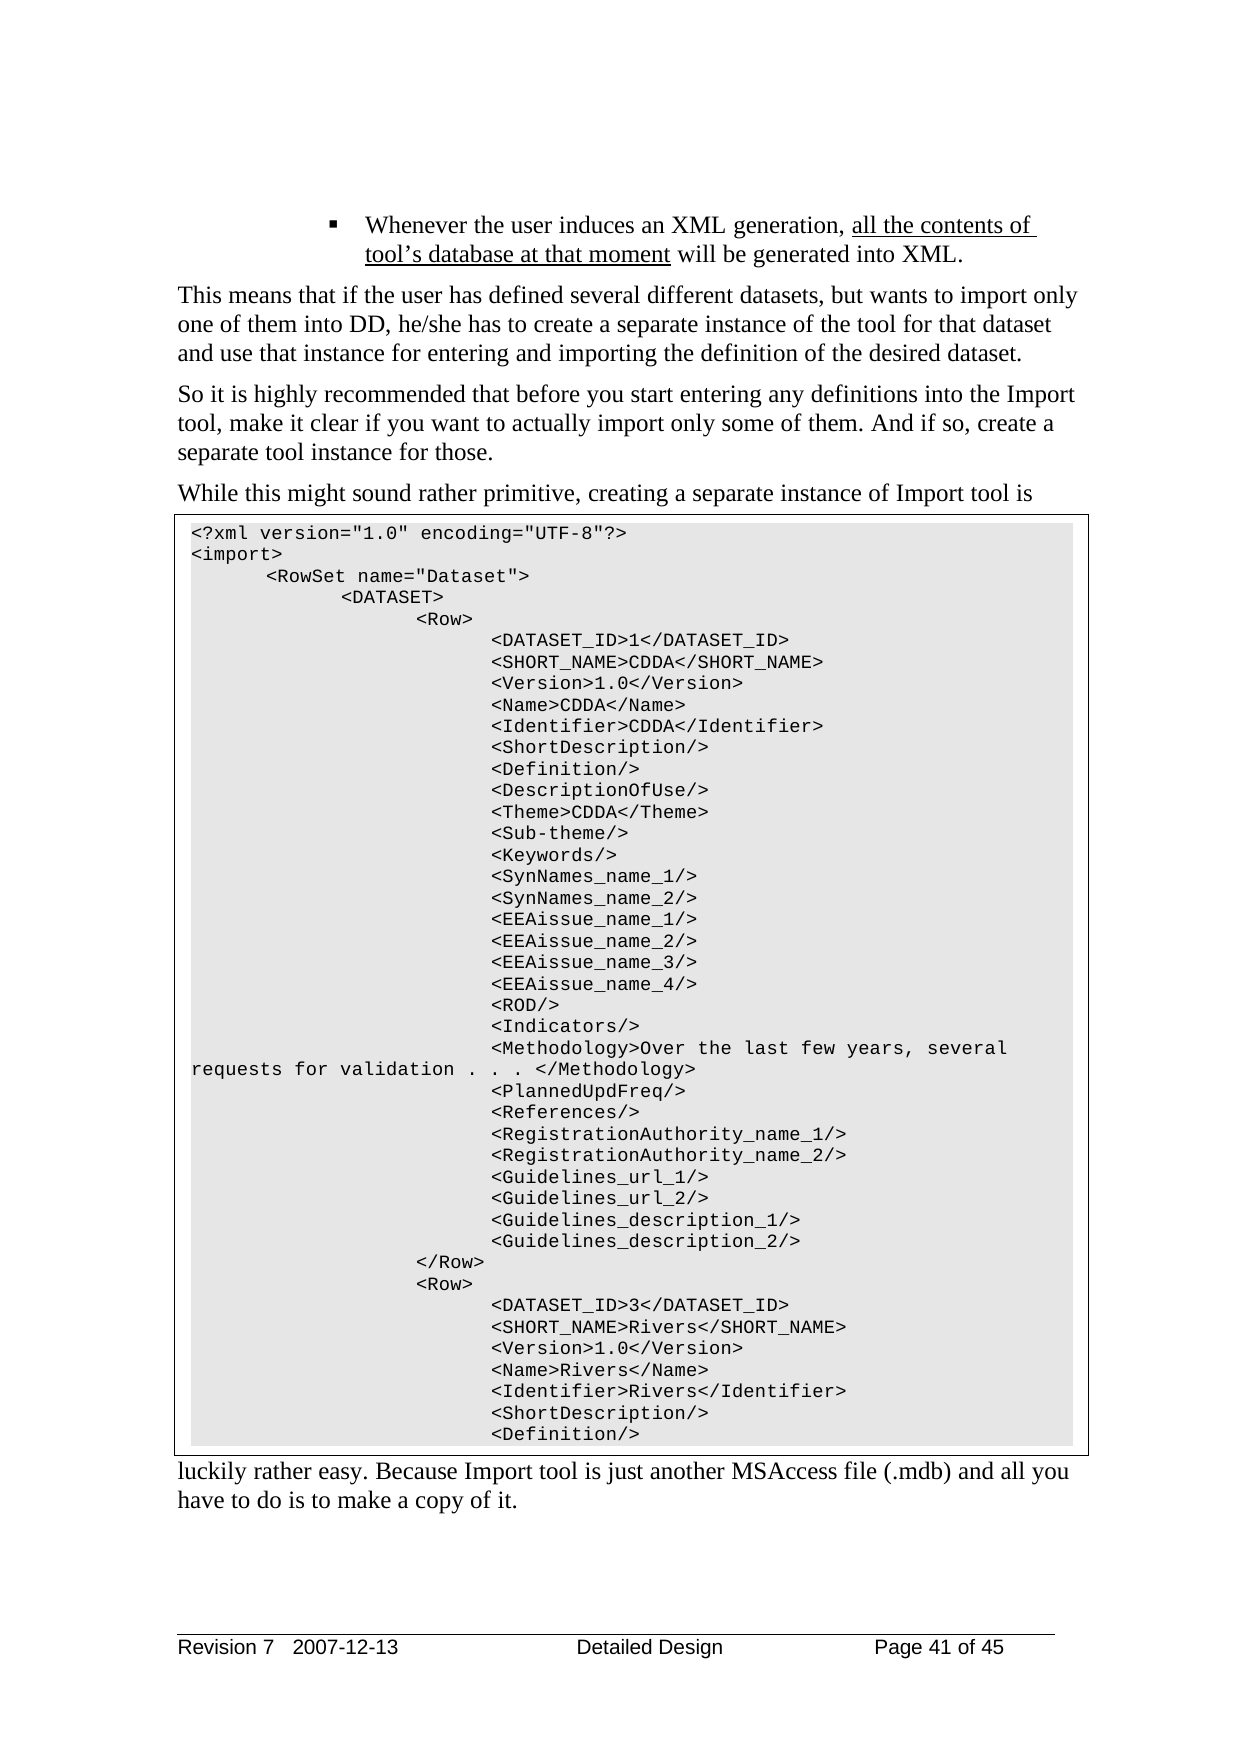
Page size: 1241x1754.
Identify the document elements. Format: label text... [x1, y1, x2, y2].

list <Row> [191, 1274, 1073, 1296]
list </Row> [191, 1253, 1073, 1274]
list <EEAissue_name_3/> [191, 952, 1073, 974]
text This means that if the user has defined several different datasets, but wants to import only one of them into DD, he/she has to create a separate instance of the tool for that dataset and use that instance for entering and importing the definition of the desired dataset. [177, 280, 1092, 367]
list <DescriptionOfUse/> [191, 781, 1073, 802]
list <Guidelines_url_2/> [191, 1188, 1073, 1210]
list <Name>CDDA</Name> [191, 695, 1073, 716]
list <import> [191, 545, 1073, 566]
list <RegistrationAuthority_name_2/> [191, 1146, 1073, 1167]
list <ShortDescription/> [191, 1403, 1073, 1424]
list <Guidelines_description_1/> [191, 1210, 1073, 1231]
list <RowSet name="Dataset"> [191, 566, 1073, 588]
list <Sub-theme/> [191, 824, 1073, 845]
list <DATASET_ID>1</DATASET_ID> [191, 631, 1073, 652]
text While this might sound rather primitive, creating a separate instance of Import tool is luckily rather easy. Because Import tool is just another MSAccess file (.mdb) and all you have to do is to make a copy of it. [177, 478, 1092, 1514]
list <Definition/> [191, 1424, 1073, 1446]
list <Guidelines_description_2/> [191, 1231, 1073, 1253]
list <References/> [191, 1103, 1073, 1124]
list <SHORT_NAME>CDDA</SHORT_NAME> [191, 652, 1073, 673]
list <Indicators/> [191, 1017, 1073, 1038]
list <Definition/> [191, 759, 1073, 781]
list <Identifier>Rivers</Identifier> [191, 1382, 1073, 1403]
list <?xml version="1.0" encoding="UTF-8"?> [191, 523, 1073, 545]
list <SHORT_NAME>Rivers</SHORT_NAME> [191, 1317, 1073, 1339]
list <DATASET_ID>3</DATASET_ID> [191, 1296, 1073, 1317]
list <Identifier>CDDA</Identifier> [191, 716, 1073, 738]
list Whenever the user induces an XML generation, all the contents of tool’s database at that moment will be generated into XML. [327, 210, 1092, 268]
list <DATASET> [191, 588, 1073, 609]
list <EEAissue_name_4/> [191, 974, 1073, 995]
list <RegistrationAuthority_name_1/> [191, 1124, 1073, 1146]
list <Version>1.0</Version> [191, 1339, 1073, 1360]
list <ShortDescription/> [191, 738, 1073, 759]
list <EEAissue_name_1/> [191, 909, 1073, 931]
list <SynNames_name_1/> [191, 867, 1073, 888]
list <Name>Rivers</Name> [191, 1360, 1073, 1382]
list <Keywords/> [191, 845, 1073, 867]
list <PlannedUpdFreq/> [191, 1081, 1073, 1103]
list <Methodology>Over the last few years, several requests for validation . . . </Methodology> [191, 1038, 1073, 1081]
list <ROD/> [191, 995, 1073, 1017]
list <Guidelines_url_1/> [191, 1167, 1073, 1188]
list <Theme>CDDA</Theme> [191, 802, 1073, 824]
text So it is highly recommended that before you start entering any definitions into the Import tool, make it clear if you want to actually import only some of them. And if so, create a separate tool instance for those. [177, 379, 1092, 466]
list <Version>1.0</Version> [191, 673, 1073, 695]
list <EEAissue_name_2/> [191, 931, 1073, 952]
list <Row> [191, 609, 1073, 631]
list <SynNames_name_2/> [191, 888, 1073, 909]
